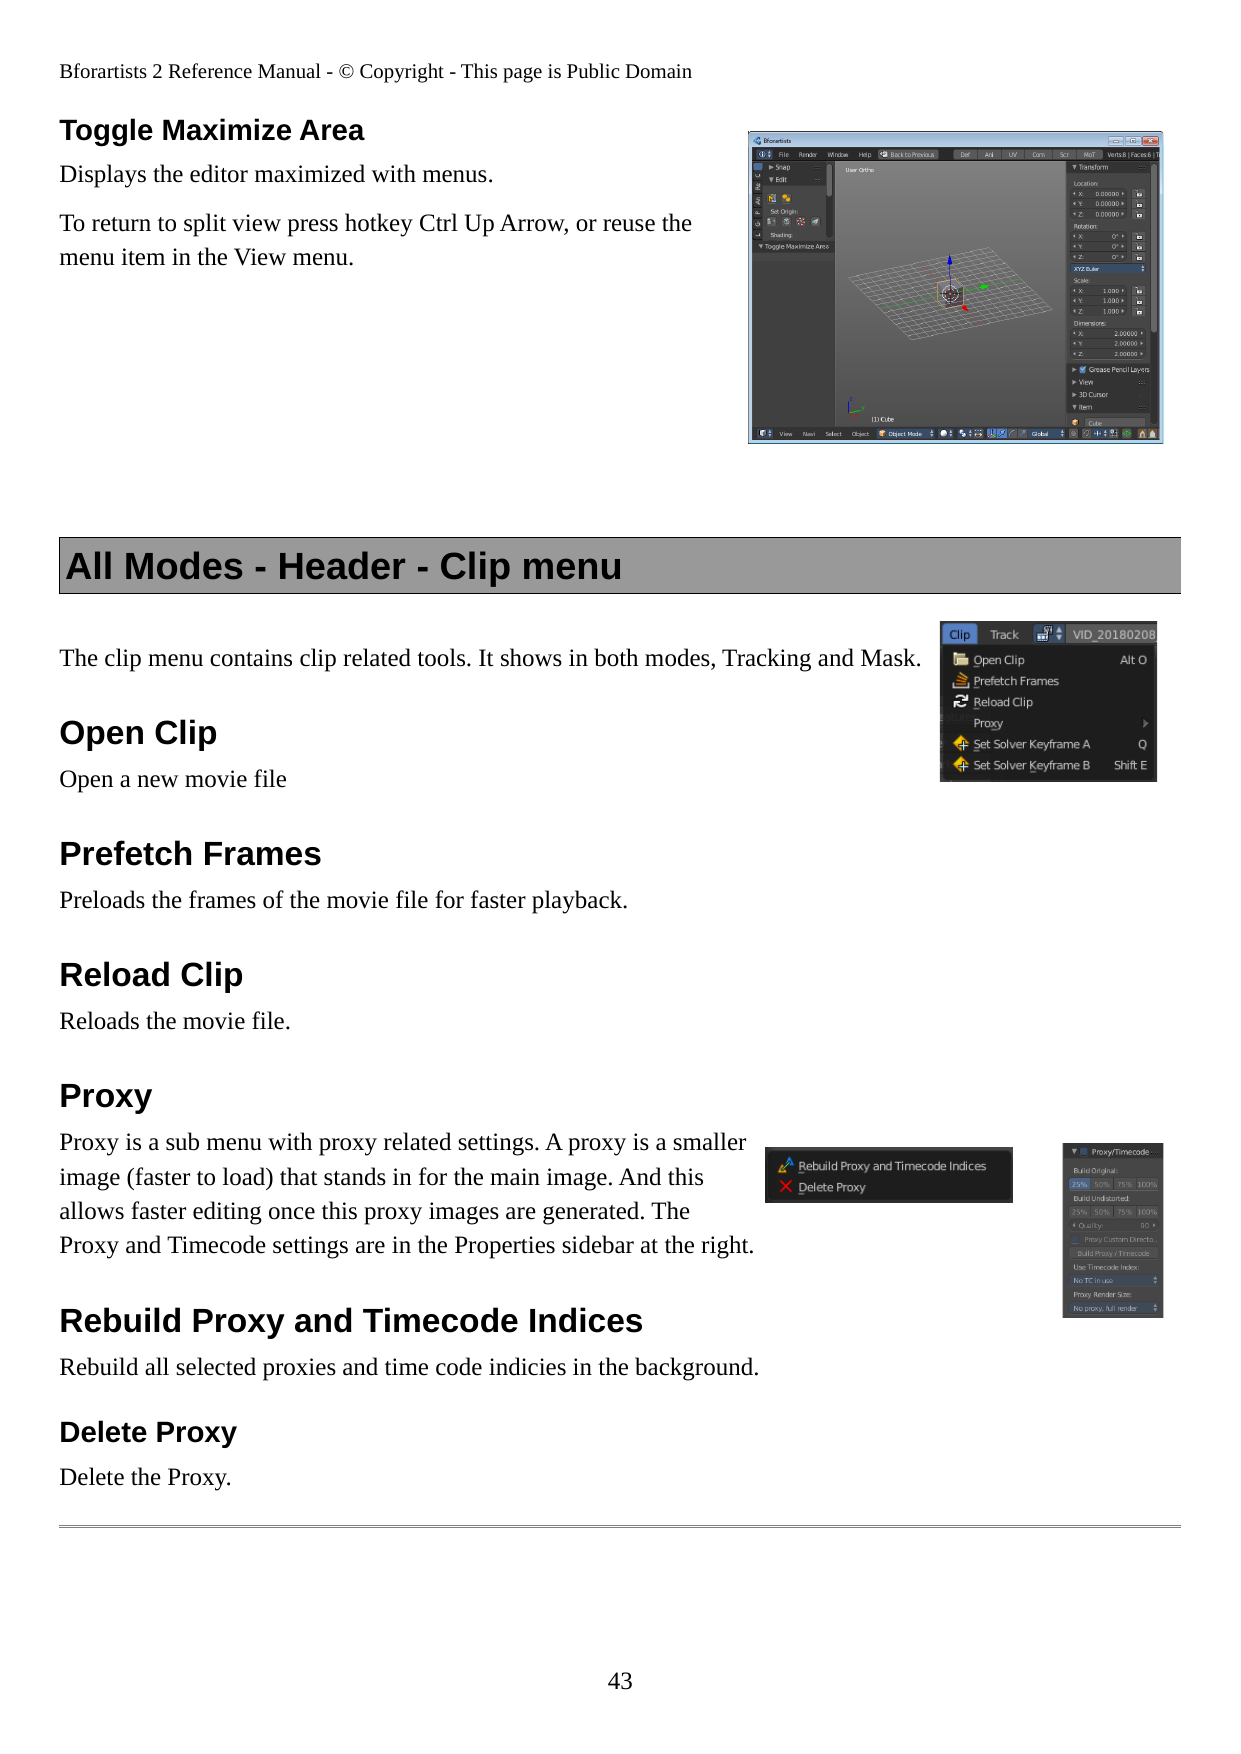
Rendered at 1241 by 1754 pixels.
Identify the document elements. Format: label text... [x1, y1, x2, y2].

picture [747, 131, 1164, 444]
subtitle Prefetch Frames [59, 834, 1181, 873]
text Displays the editor maximized with menus. [59, 159, 747, 188]
subtitle Delete Proxy [59, 1415, 1181, 1449]
subtitle Reload Clip [59, 955, 1181, 994]
picture [939, 621, 1158, 782]
table_header All Modes - Header - Clip menu [60, 538, 1181, 593]
text Open a new movie file [59, 764, 1181, 793]
subtitle Rebuild Proxy and Timecode Indices [59, 1301, 1181, 1339]
text Delete the Proxy. [59, 1462, 1181, 1490]
subtitle Toggle Maximize Area [59, 113, 1181, 146]
subtitle [1158, 713, 1181, 752]
subtitle Proxy [59, 1076, 1181, 1115]
picture [765, 1147, 1013, 1203]
text Proxy is a sub menu with proxy related settings. A proxy is a smaller image (faster to load) that stands in for the main image. And this allows faster editing once this proxy images are generated. The Proxy and Timecode settings are in the Properties sidebar at the right. [59, 1127, 1181, 1259]
text To return to split view press hotkey Ctrl Up Arrow, or reuse the menu item in the View menu. [59, 208, 747, 271]
text Rebuild all selected proxies and time code indicies in the background. [59, 1352, 1181, 1380]
text Preloads the frames of the movie file for faster playback. [59, 885, 1181, 914]
text Reloads the movie file. [59, 1006, 1181, 1035]
subtitle Open Clip [59, 713, 939, 752]
picture [1062, 1143, 1164, 1318]
text The clip menu contains clip related tools. It shows in both modes, Tracking and Mask. [59, 643, 939, 672]
